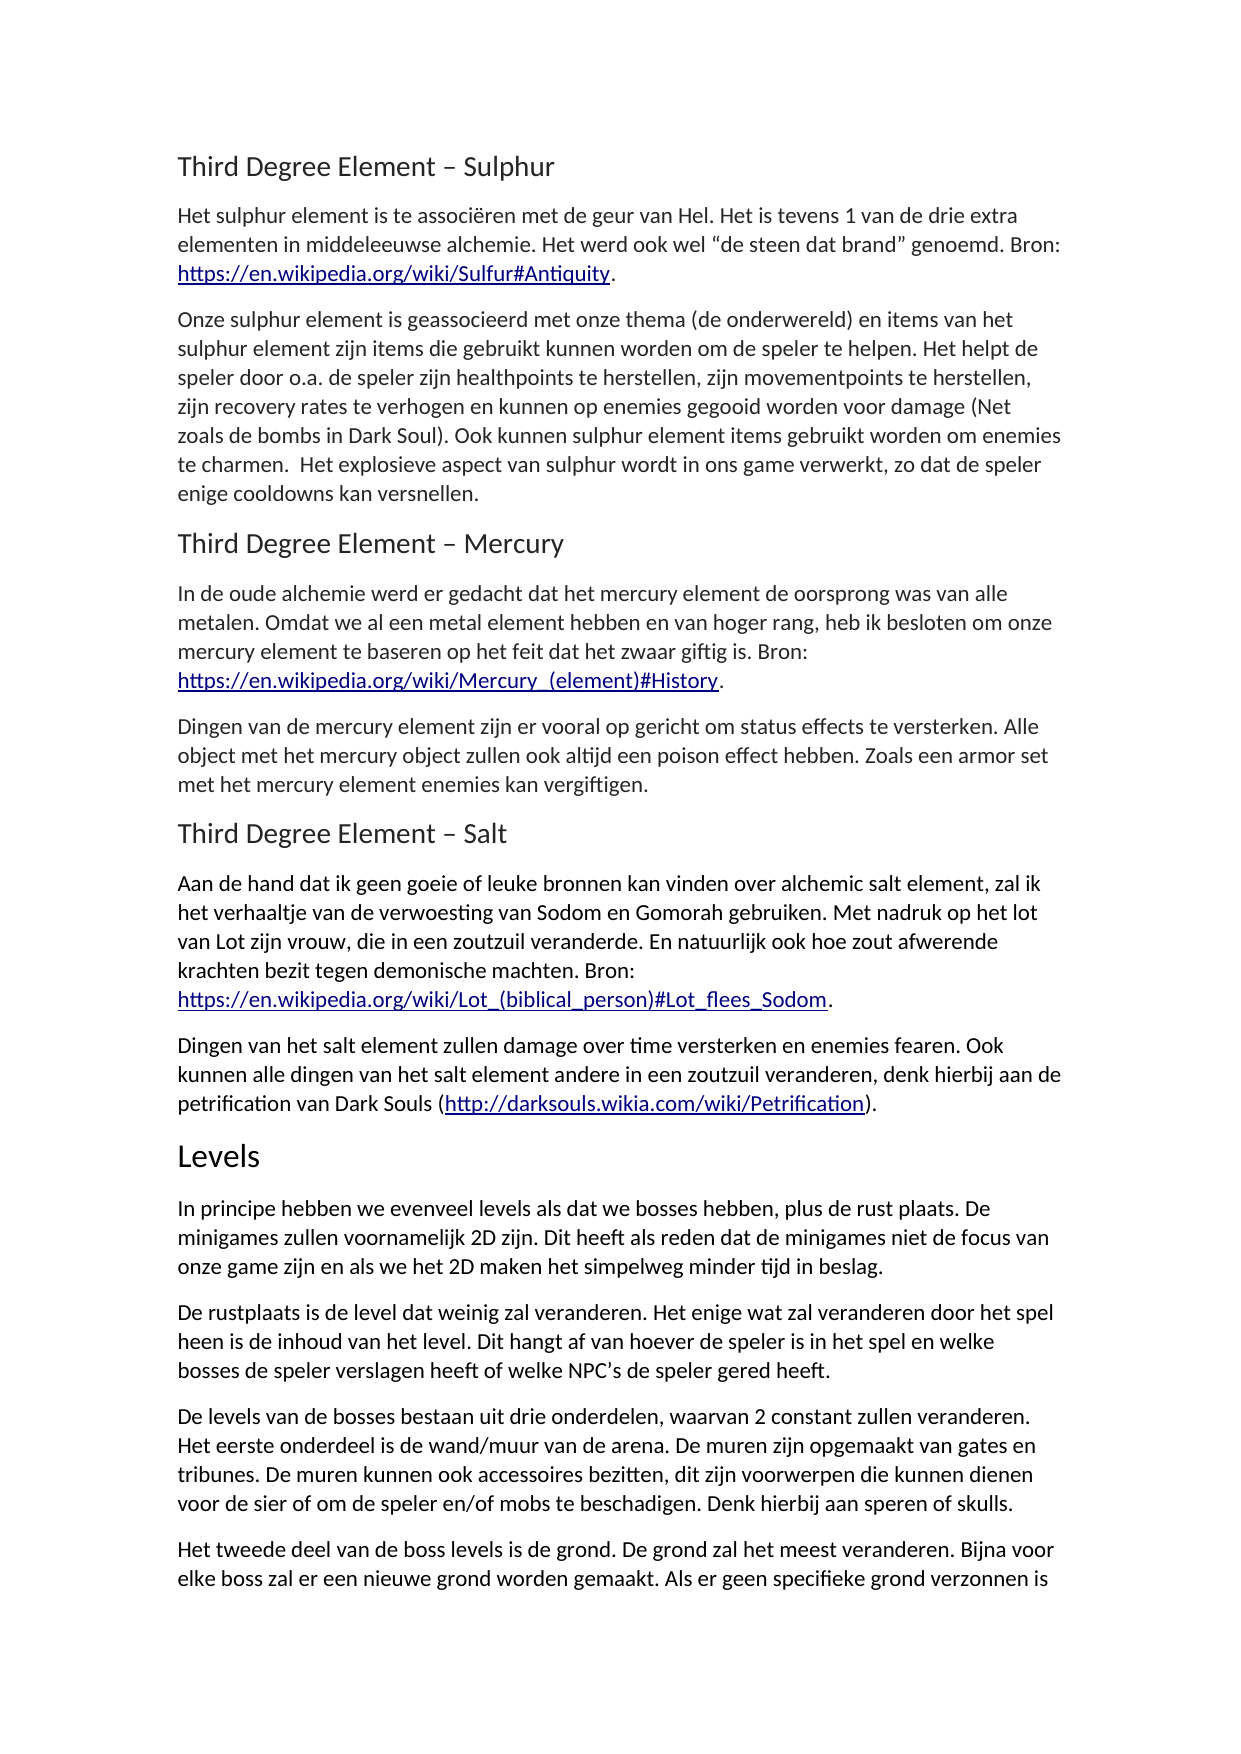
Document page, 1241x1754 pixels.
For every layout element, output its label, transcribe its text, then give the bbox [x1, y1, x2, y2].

text In de oude alchemie werd er gedacht dat het mercury element de oorsprong was van alle metalen. Omdat we al een metal element hebben en van hoger rang, heb ik besloten om onze mercury element te baseren op het feit dat het zwaar giftig is. Bron: https://en.wikipedia.org/wiki/Mercury_(element)#History. [177, 579, 1063, 694]
text In principe hebben we evenveel levels als dat we bosses hebben, plus de rust plaats. De minigames zullen voornamelijk 2D zijn. Dit heeft als reden dat de minigames niet de focus van onze game zijn en als we het 2D maken het simpelweg minder tijd in beslag. [177, 1194, 1063, 1280]
text Het tweede deel van de boss levels is de grond. De grond zal het meest veranderen. Bijna voor elke boss zal er een nieuwe grond worden gemaakt. Als er geen specifieke grond verzonnen is [177, 1535, 1063, 1592]
text Onze sulphur element is geassocieerd met onze thema (de onderwereld) en items van het sulphur element zijn items die gebruikt kunnen worden om de speler te helpen. Het helpt de speler door o.a. de speler zijn healthpoints te herstellen, zijn movementpoints te herstellen, zijn recovery rates te verhogen en kunnen op enemies gegooid worden voor damage (Net zoals de bombs in Dark Soul). Ook kunnen sulphur element items gebruikt worden om enemies te charmen. Het explosieve aspect van sulphur wordt in ons game verwerkt, zo dat de speler enige cooldowns kan versnellen. [177, 305, 1063, 507]
text De rustplaats is de level dat weinig zal veranderen. Het enige wat zal veranderen door het spel heen is de inhoud van het level. Dit hangt af van hoever de speler is in het spel en welke bosses de speler verslagen heeft of welke NPC’s de speler gered heeft. [177, 1298, 1063, 1384]
text Het sulphur element is te associëren met de geur van Hel. Het is tevens 1 van de drie extra elementen in middeleeuwse alchemie. Het werd ook wel “de steen dat brand” genoemd. Bron: https://en.wikipedia.org/wiki/Sulfur#Antiquity. [177, 201, 1063, 287]
text De levels van de bosses bestaan uit drie onderdelen, waarvan 2 constant zullen veranderen. Het eerste onderdeel is de wand/muur van de arena. De muren zijn opgemaakt van gates en tribunes. De muren kunnen ook accessoires bezitten, dit zijn voorwerpen die kunnen dienen voor de sier of om de speler en/of mobs te beschadigen. Denk hierbij aan speren of skulls. [177, 1402, 1063, 1517]
text Third Degree Element – Salt [177, 816, 1063, 851]
text Dingen van de mercury element zijn er vooral op gericht om status effects te versterken. Alle object met het mercury object zullen ook altijd een poison effect hebben. Zoals een armor set met het mercury element enemies kan vergiftigen. [177, 712, 1063, 798]
text Third Degree Element – Sulphur [177, 148, 1063, 183]
text Dingen van het salt element zullen damage over time versterken en enemies fearen. Ook kunnen alle dingen van het salt element andere in een zoutzuil veranderen, denk hierbij aan de petrification van Dark Souls (http://darksouls.wikia.com/wiki/Petrification). [177, 1031, 1063, 1117]
text Levels [177, 1135, 1063, 1176]
text Third Degree Element – Mercury [177, 525, 1063, 561]
text Aan de hand dat ik geen goeie of leuke bronnen kan vinden over alchemic salt element, zal ik het verhaaltje van de verwoesting van Sodom en Gomorah gebruiken. Met nadruk op het lot van Lot zijn vrouw, die in een zoutzuil veranderde. En natuurlijk ook hoe zout afwerende krachten bezit tegen demonische machten. Bron: https://en.wikipedia.org/wiki/Lot_(biblical_person)#Lot_flees_Sodom. [177, 869, 1063, 1013]
